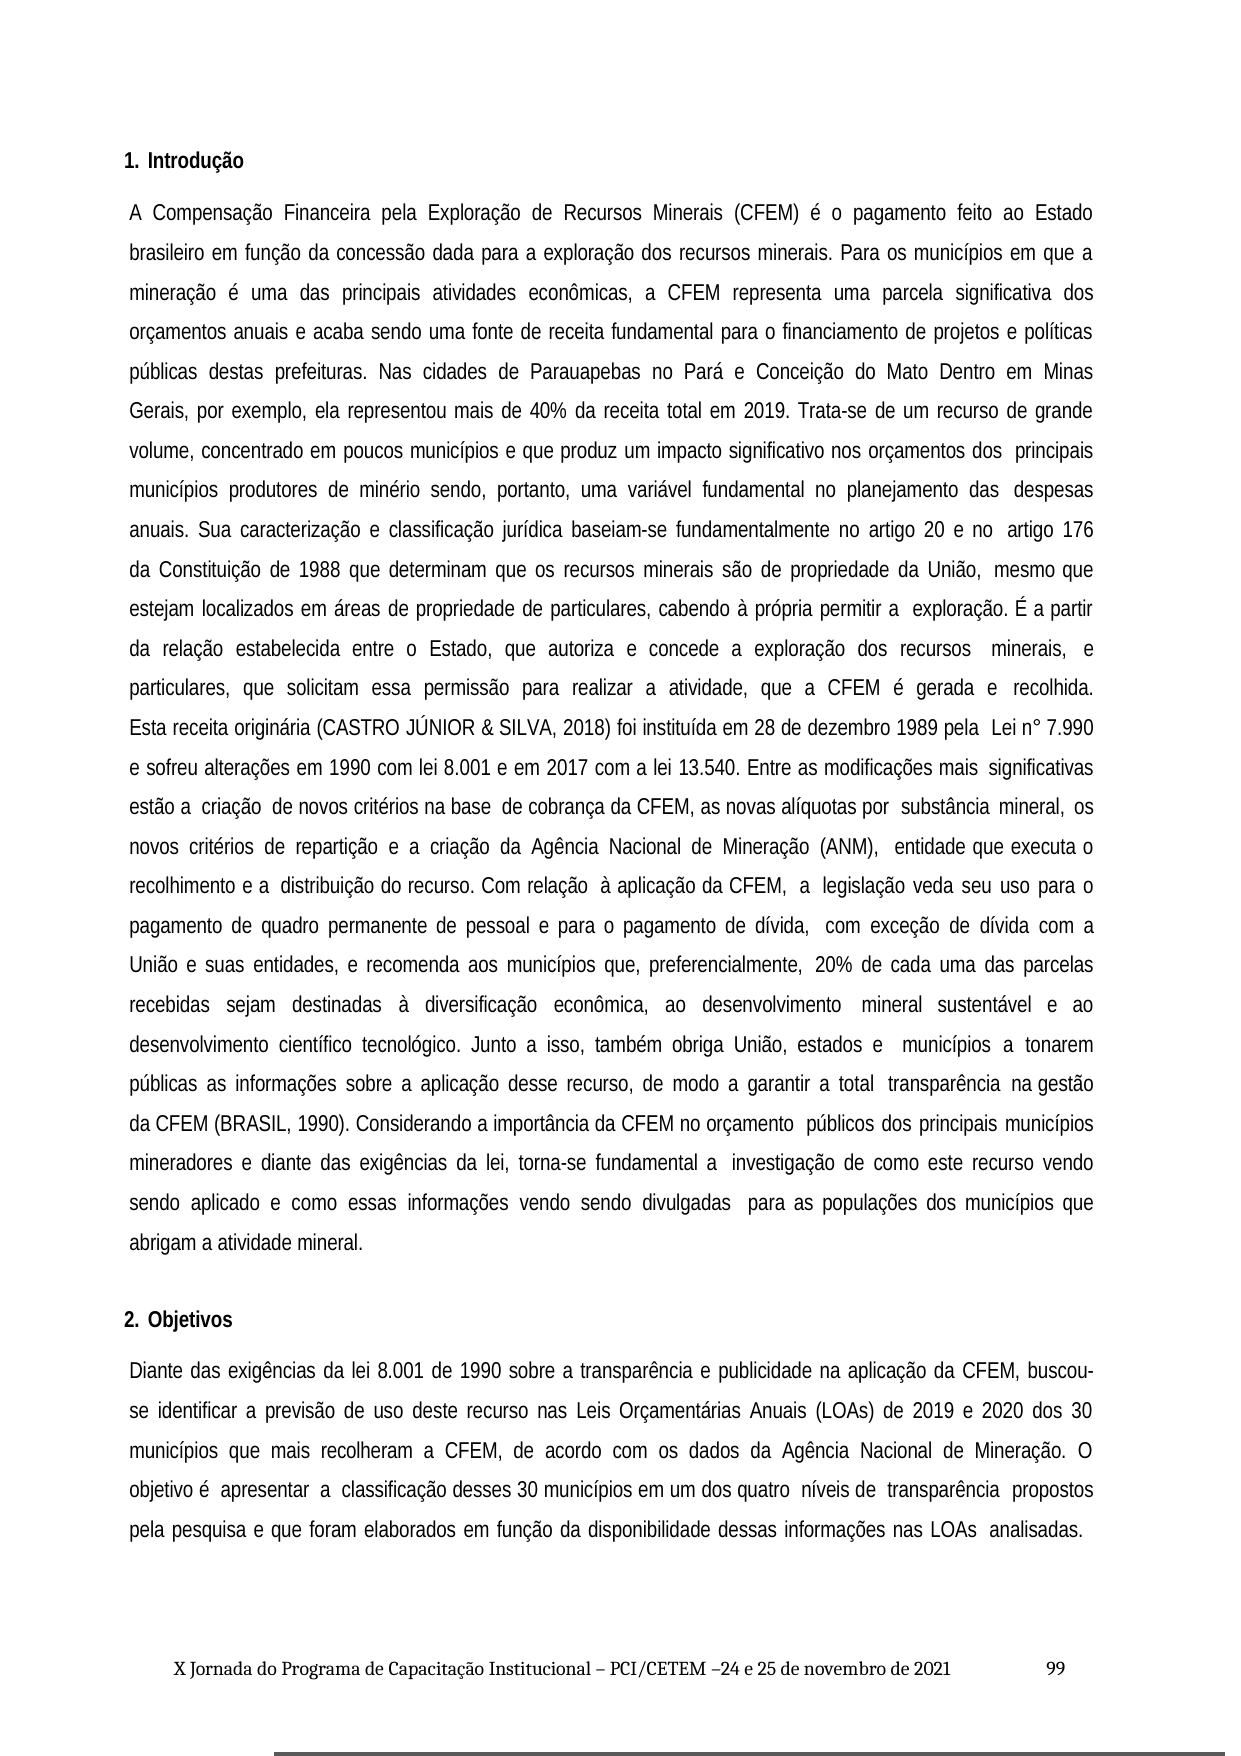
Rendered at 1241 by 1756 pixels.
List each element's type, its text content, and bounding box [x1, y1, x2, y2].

list Introdução [124, 147, 1111, 173]
list Objetivos [124, 1306, 1111, 1332]
text A Compensação Financeira pela Exploração de Recursos Minerais (CFEM) é o pagamento feito ao Estado brasileiro em função da concessão dada para a exploração dos recursos minerais. Para os municípios em que a mineração é uma das principais atividades econômicas, a CFEM representa uma parcela significativa dos orçamentos anuais e acaba sendo uma fonte de receita fundamental para o financiamento de projetos e políticas públicas destas prefeituras. Nas cidades de Parauapebas no Pará e Conceição do Mato Dentro em Minas Gerais, por exemplo, ela representou mais de 40% da receita total em 2019. Trata-se de um recurso de grande volume, concentrado em poucos municípios e que produz um impacto significativo nos orçamentos dos principais municípios produtores de minério sendo, portanto, uma variável fundamental no planejamento das despesas anuais. Sua caracterização e classificação jurídica baseiam-se fundamentalmente no artigo 20 e no artigo 176 da Constituição de 1988 que determinam que os recursos minerais são de propriedade da União, mesmo que estejam localizados em áreas de propriedade de particulares, cabendo à própria permitir a exploração. É a partir da relação estabelecida entre o Estado, que autoriza e concede a exploração dos recursos minerais, e particulares, que solicitam essa permissão para realizar a atividade, que a CFEM é gerada e recolhida. Esta receita originária (CASTRO JÚNIOR & SILVA, 2018) foi instituída em 28 de dezembro 1989 pela Lei n° 7.990 e sofreu alterações em 1990 com lei 8.001 e em 2017 com a lei 13.540. Entre as modificações mais significativas estão a criação de novos critérios na base de cobrança da CFEM, as novas alíquotas por substância mineral, os novos critérios de repartição e a criação da Agência Nacional de Mineração (ANM), entidade que executa o recolhimento e a distribuição do recurso. Com relação à aplicação da CFEM, a legislação veda seu uso para o pagamento de quadro permanente de pessoal e para o pagamento de dívida, com exceção de dívida com a União e suas entidades, e recomenda aos municípios que, preferencialmente, 20% de cada uma das parcelas recebidas sejam destinadas à diversificação econômica, ao desenvolvimento mineral sustentável e ao desenvolvimento científico tecnológico. Junto a isso, também obriga União, estados e municípios a tonarem públicas as informações sobre a aplicação desse recurso, de modo a garantir a total transparência na gestão da CFEM (BRASIL, 1990). Considerando a importância da CFEM no orçamento públicos dos principais municípios mineradores e diante das exigências da lei, torna-se fundamental a investigação de como este recurso vendo sendo aplicado e como essas informações vendo sendo divulgadas para as populações dos municípios que abrigam a atividade mineral. [129, 199, 1094, 1255]
text Diante das exigências da lei 8.001 de 1990 sobre a transparência e publicidade na aplicação da CFEM, buscou- se identificar a previsão de uso deste recurso nas Leis Orçamentárias Anuais (LOAs) de 2019 e 2020 dos 30 municípios que mais recolheram a CFEM, de acordo com os dados da Agência Nacional de Mineração. O objetivo é apresentar a classificação desses 30 municípios em um dos quatro níveis de transparência propostos pela pesquisa e que foram elaborados em função da disponibilidade dessas informações nas LOAs analisadas. [129, 1357, 1094, 1542]
